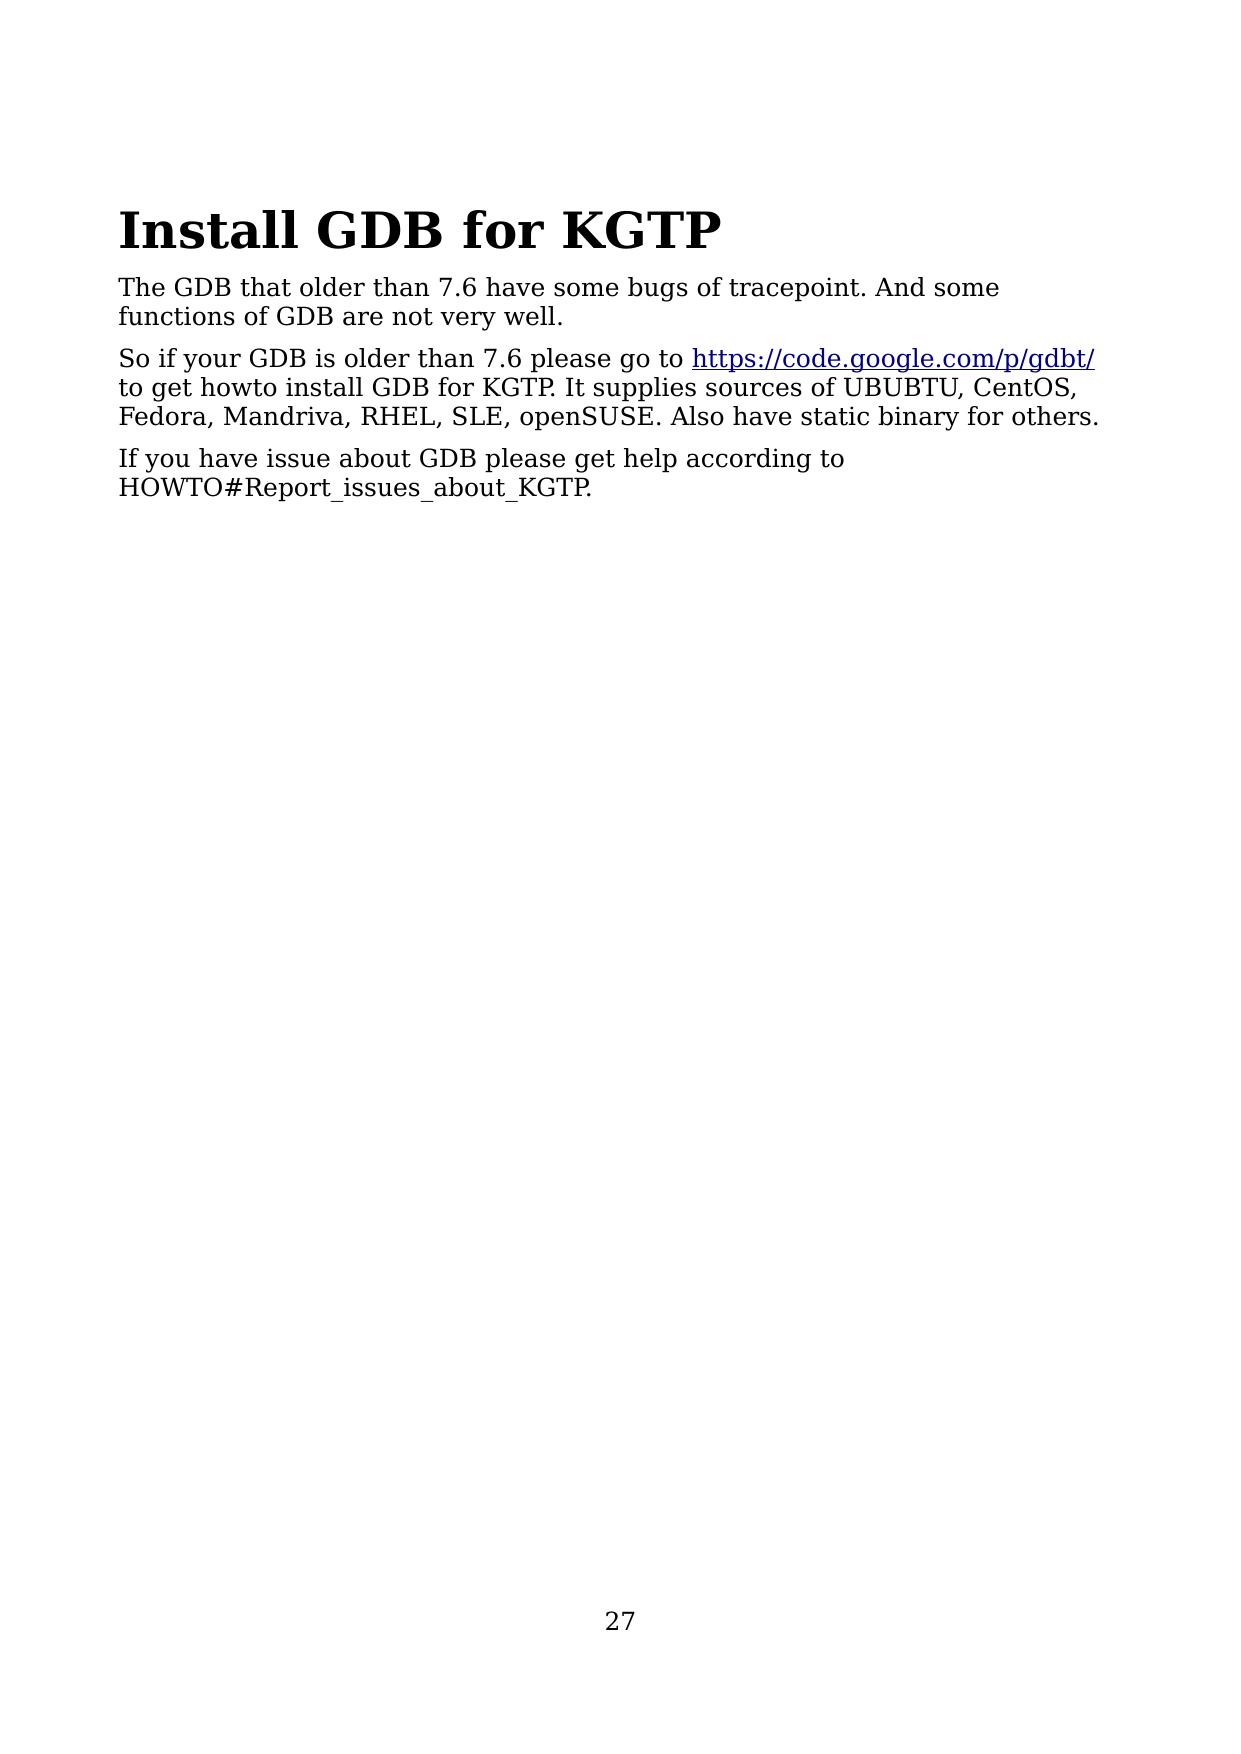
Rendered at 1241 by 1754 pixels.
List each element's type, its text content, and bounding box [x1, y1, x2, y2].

subtitle Install GDB for KGTP [118, 202, 1122, 261]
text The GDB that older than 7.6 have some bugs of tracepoint. And some functions of GDB are not very well. [118, 273, 1122, 331]
text If you have issue about GDB please get help according to HOWTO#Report_issues_about_KGTP. [118, 444, 1122, 502]
text So if your GDB is older than 7.6 please go to https://code.google.com/p/gdbt/ to get howto install GDB for KGTP. It supplies sources of UBUBTU, CentOS, Fedora, Mandriva, RHEL, SLE, openSUSE. Also have static binary for others. [118, 344, 1122, 431]
